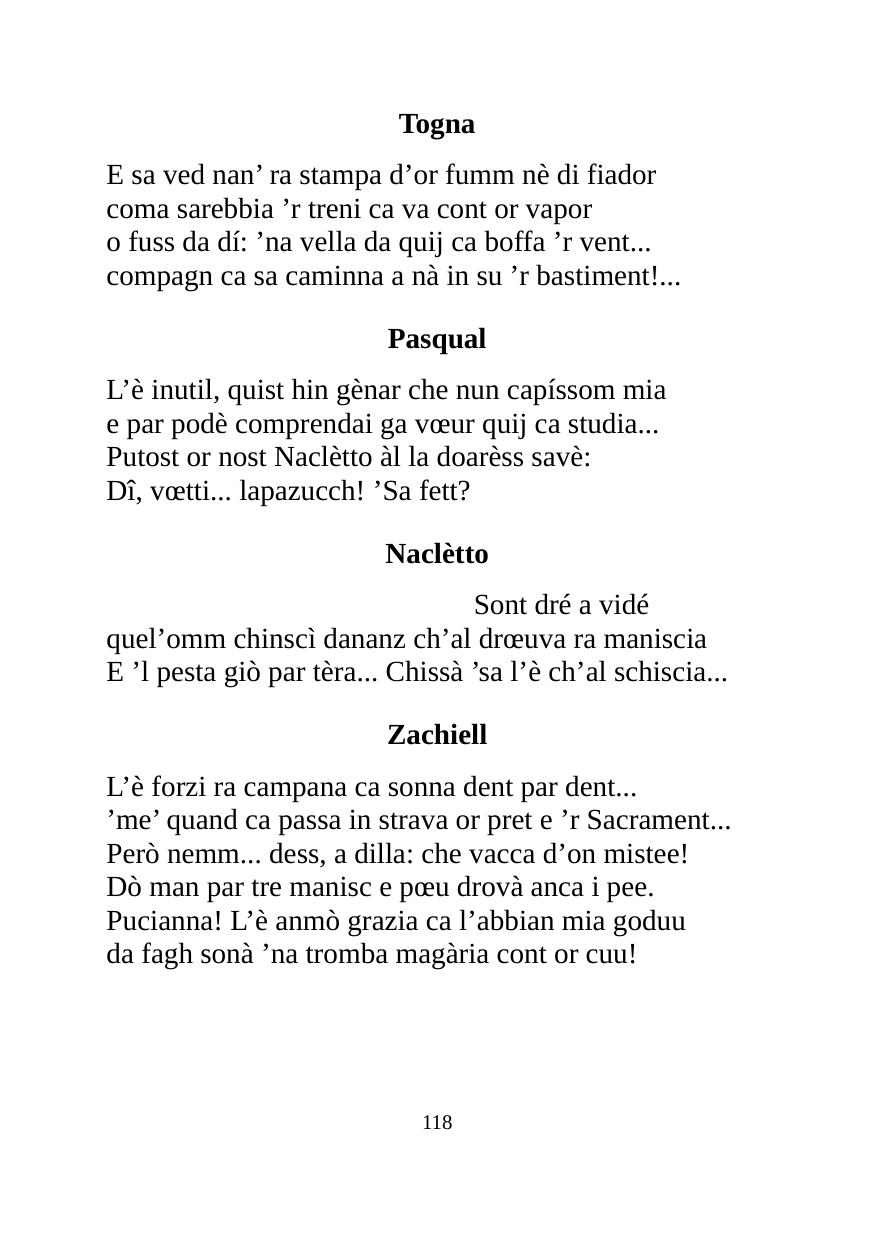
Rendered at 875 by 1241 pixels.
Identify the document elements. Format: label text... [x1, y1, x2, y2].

text L’è inutil, quist hin gènar che nun capíssom mia [106, 372, 768, 406]
text Zachiell [106, 717, 768, 751]
text Però nemm... dess, a dilla: che vacca d’on mistee! [106, 836, 768, 869]
text Pasqual [106, 321, 768, 355]
text e par podè comprendai ga vœur quij ca studia... [106, 406, 768, 439]
text Dò man par tre manisc e pœu drovà anca i pee. [106, 869, 768, 903]
text o fuss da dí: ’na vella da quij ca boffa ’r vent... [106, 224, 768, 258]
text coma sarebbia ’r treni ca va cont or vapor [106, 191, 768, 224]
text L’è forzi ra campana ca sonna dent par dent... [106, 769, 768, 802]
text da fagh sonà ’na tromba magària cont or cuu! [106, 936, 768, 970]
text Putost or nost Naclètto àl la doarèss savè: [106, 439, 768, 473]
text ’me’ quand ca passa in strava or pret e ’r Sacrament... [106, 802, 768, 836]
text E sa ved nan’ ra stampa d’or fumm nè di fiador [106, 157, 768, 191]
text Pucianna! L’è anmò grazia ca l’abbian mia goduu [106, 903, 768, 936]
text compagn ca sa caminna a nà in su ’r bastiment!... [106, 258, 768, 292]
text Sont dré a vidé [106, 587, 768, 621]
text Togna [106, 106, 768, 140]
text Naclètto [106, 536, 768, 569]
text Dî, vœtti... lapazucch! ’Sa fett? [106, 473, 768, 507]
text quel’omm chinscì dananz ch’al drœuva ra maniscia [106, 621, 768, 654]
text E ’l pesta giò par tèra... Chissà ’sa l’è ch’al schiscia... [106, 654, 768, 688]
